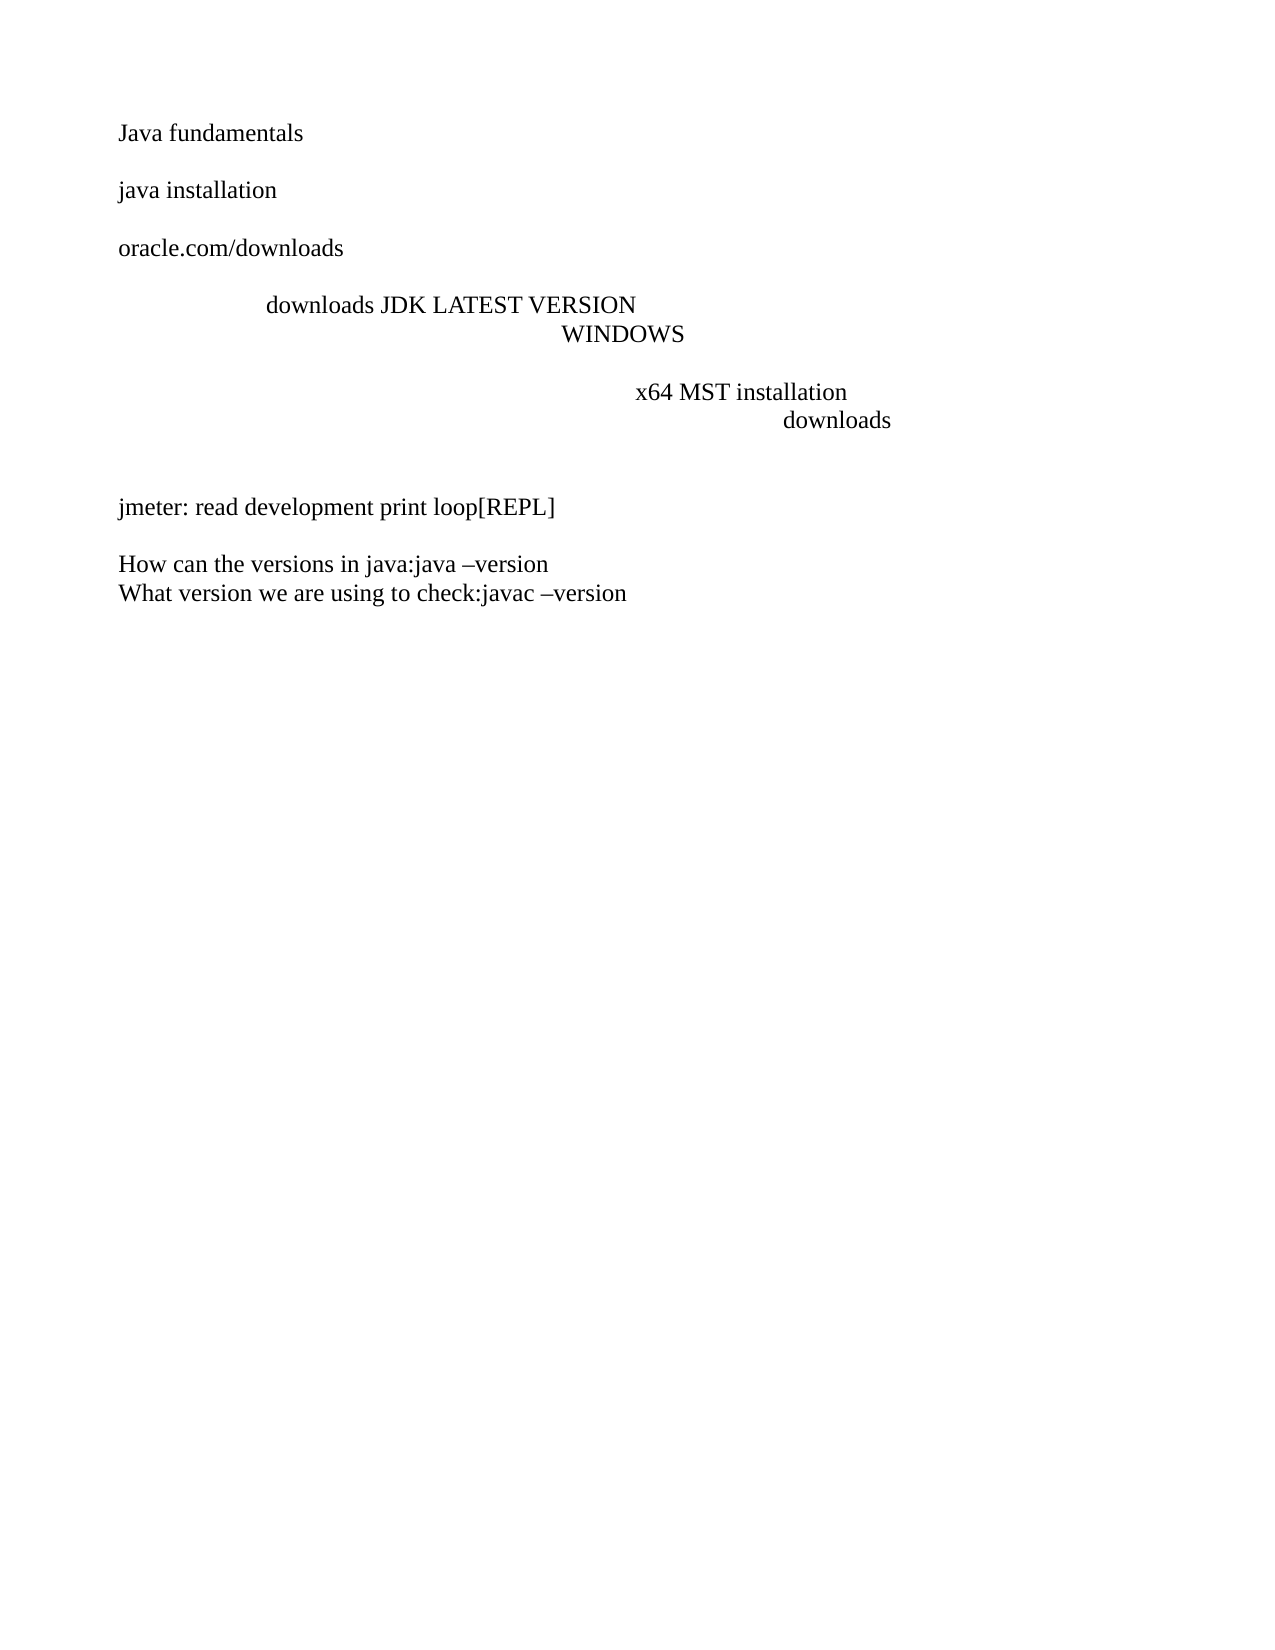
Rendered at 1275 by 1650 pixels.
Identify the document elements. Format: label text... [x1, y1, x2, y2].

text oracle.com/downloads [118, 233, 1157, 262]
text downloads [118, 406, 1157, 434]
text What version we are using to check:javac –version [118, 578, 1157, 607]
text downloads JDK LATEST VERSION [118, 291, 1157, 319]
text jmeter: read development print loop[REPL] [118, 492, 1157, 521]
text How can the versions in java:java –version [118, 549, 1157, 578]
text java installation [118, 176, 1157, 204]
text WINDOWS [118, 319, 1157, 348]
text x64 MST installation [118, 377, 1157, 406]
text Java fundamentals [118, 118, 1157, 147]
